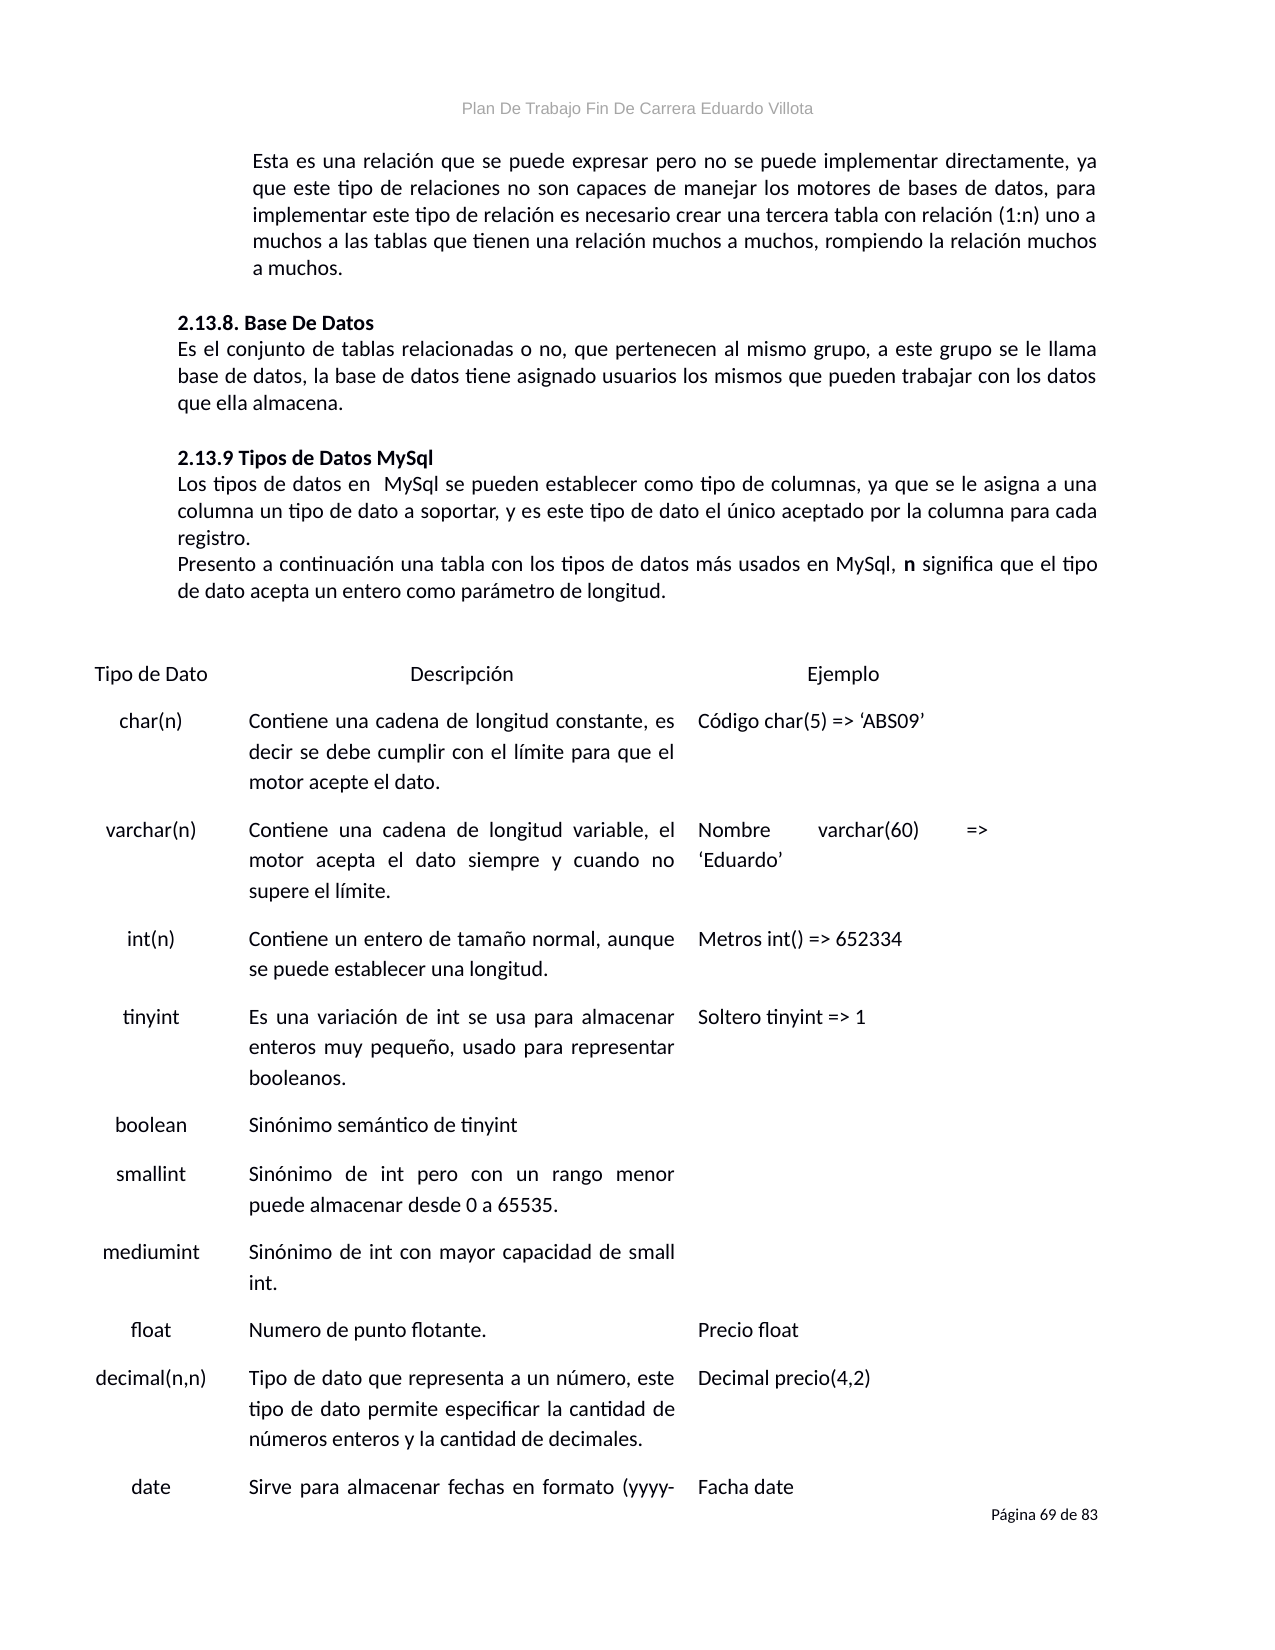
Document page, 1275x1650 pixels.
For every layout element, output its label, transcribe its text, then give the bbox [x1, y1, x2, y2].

table_cell int(n) [65, 925, 237, 1003]
table_header Tipo de Dato [65, 660, 237, 707]
table_cell Nombre varchar(60) => ‘Eduardo’ [687, 816, 1000, 925]
text 2.13.9 Tipos de Datos MySql [177, 444, 1098, 470]
table_cell float [65, 1317, 237, 1364]
table_cell smallint [65, 1160, 237, 1238]
table_cell mediumint [65, 1239, 237, 1317]
table_cell Sinónimo de int pero con un rango menor puede almacenar desde 0 a 65535. [237, 1160, 687, 1238]
table_cell Facha date [687, 1473, 1000, 1499]
table_cell [687, 1239, 1000, 1317]
table_cell Contiene una cadena de longitud variable, el motor acepta el dato siempre y cuando no supere el límite. [237, 816, 687, 925]
table_cell Sinónimo de int con mayor capacidad de small int. [237, 1239, 687, 1317]
table_cell Contiene un entero de tamaño normal, aunque se puede establecer una longitud. [237, 925, 687, 1003]
table_cell Sinónimo semántico de tinyint [237, 1112, 687, 1160]
table_cell decimal(n,n) [65, 1364, 237, 1473]
text Presento a continuación una tabla con los tipos de datos más usados en MySql, n significa que el tipo de dato acepta un entero como parámetro de longitud. [177, 550, 1098, 604]
table_cell Tipo de dato que representa a un número, este tipo de dato permite especificar la cantidad de números enteros y la cantidad de decimales. [237, 1364, 687, 1473]
table_cell char(n) [65, 707, 237, 816]
table_cell Numero de punto flotante. [237, 1317, 687, 1364]
table_cell Precio float [687, 1317, 1000, 1364]
table_cell Es una variación de int se usa para almacenar enteros muy pequeño, usado para representar booleanos. [237, 1003, 687, 1112]
text Es el conjunto de tablas relacionadas o no, que pertenecen al mismo grupo, a este grupo se le llama base de datos, la base de datos tiene asignado usuarios los mismos que pueden trabajar con los datos que ella almacena. [177, 336, 1098, 416]
text Los tipos de datos en MySql se pueden establecer como tipo de columnas, ya que se le asigna a una columna un tipo de dato a soportar, y es este tipo de dato el único aceptado por la columna para cada registro. [177, 470, 1098, 550]
table_header Ejemplo [687, 660, 1000, 707]
table_cell [687, 1112, 1000, 1160]
table_cell Contiene una cadena de longitud constante, es decir se debe cumplir con el límite para que el motor acepte el dato. [237, 707, 687, 816]
list Esta es una relación que se puede expresar pero no se puede implementar directamente, ya que este tipo de relaciones no son capaces de manejar los motores de bases de datos, para implementar este tipo de relación es necesario crear una tercera tabla con relación (1:n) uno a muchos a las tablas que tienen una relación muchos a muchos, rompiendo la relación muchos a muchos. [252, 148, 1098, 281]
text 2.13.8. Base De Datos [177, 309, 1098, 336]
table_cell Código char(5) => ‘ABS09’ [687, 707, 1000, 816]
table_cell Metros int() => 652334 [687, 925, 1000, 1003]
table_header Descripción [237, 660, 687, 707]
table_cell Soltero tinyint => 1 [687, 1003, 1000, 1112]
table_cell [687, 1160, 1000, 1238]
table_cell tinyint [65, 1003, 237, 1112]
table_cell varchar(n) [65, 816, 237, 925]
table_cell date [65, 1473, 237, 1499]
table_cell Decimal precio(4,2) [687, 1364, 1000, 1473]
table_cell boolean [65, 1112, 237, 1160]
table_cell Sirve para almacenar fechas en formato (yyyy- [237, 1473, 687, 1499]
